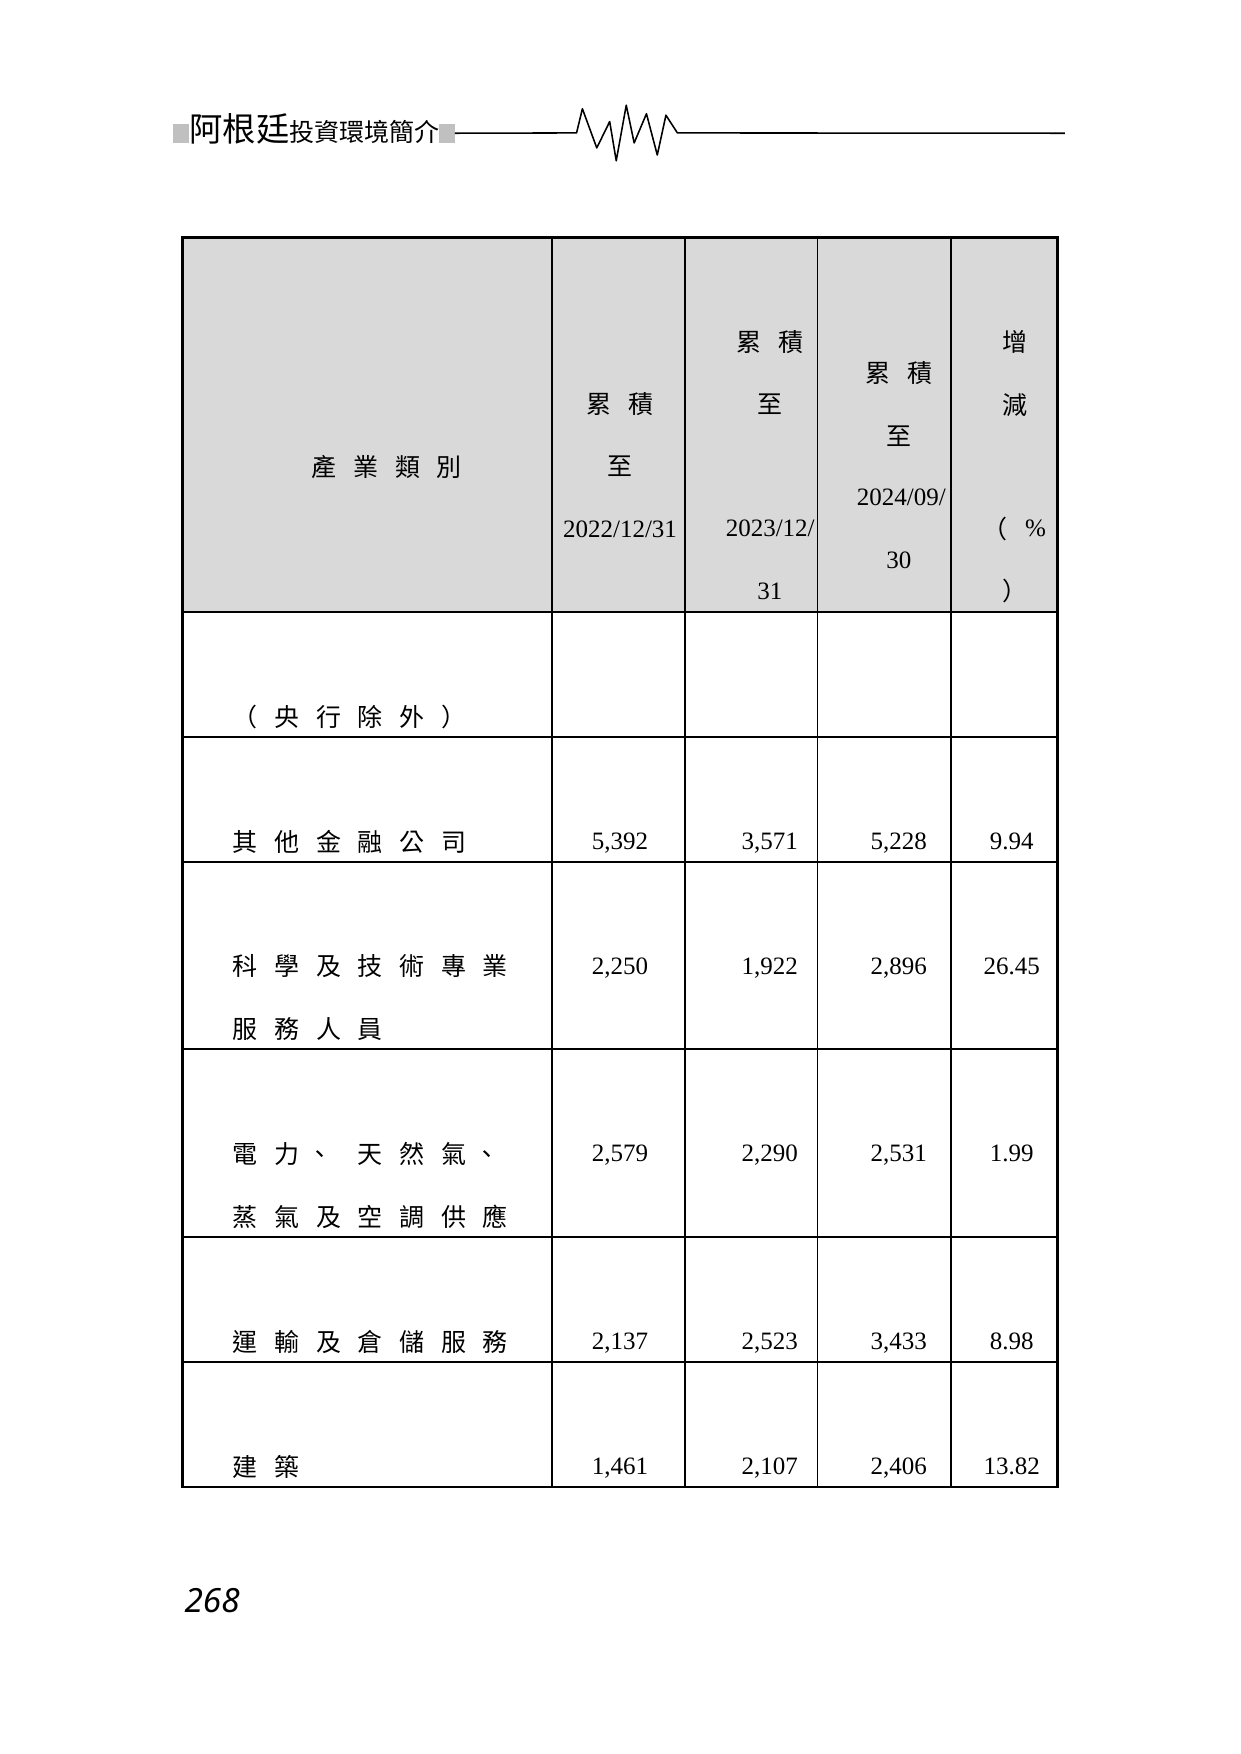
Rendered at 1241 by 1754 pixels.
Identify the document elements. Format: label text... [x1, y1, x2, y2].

table_cell 2,579 [553, 1050, 684, 1236]
table_cell 電力、天然氣、蒸氣及空調供應 [184, 1050, 551, 1236]
table_cell 1,461 [553, 1363, 684, 1486]
table_cell 建築 [184, 1363, 551, 1486]
table_cell 運輸及倉儲服務 [184, 1238, 551, 1361]
table_header 增減 （%） [952, 239, 1056, 611]
table_cell [553, 613, 684, 736]
table_cell 2,523 [686, 1238, 817, 1361]
table_header 累積至 2024/09/30 [818, 239, 950, 611]
table_cell （央行除外） [184, 613, 551, 736]
table_header 累積至 2023/12/31 [686, 239, 817, 611]
table_cell 2,290 [686, 1050, 817, 1236]
table_cell 2,107 [686, 1363, 817, 1486]
table_cell 2,896 [818, 863, 950, 1048]
table_cell 8.98 [952, 1238, 1056, 1361]
table_cell 13.82 [952, 1363, 1056, 1486]
table_cell 2,531 [818, 1050, 950, 1236]
table_cell 2,137 [553, 1238, 684, 1361]
table_cell 9.94 [952, 738, 1056, 861]
table_header 累積至 2022/12/31 [553, 239, 684, 611]
table_cell [952, 613, 1056, 736]
table_cell 5,392 [553, 738, 684, 861]
table_cell 科學及技術專業服務人員 [184, 863, 551, 1048]
table_cell 1,922 [686, 863, 817, 1048]
table_cell [686, 613, 817, 736]
table_cell 3,571 [686, 738, 817, 861]
table_cell 1.99 [952, 1050, 1056, 1236]
table_cell 2,250 [553, 863, 684, 1048]
table_cell [818, 613, 950, 736]
table_header 產業類別 [184, 239, 551, 611]
table_cell 2,406 [818, 1363, 950, 1486]
table_cell 3,433 [818, 1238, 950, 1361]
table_cell 5,228 [818, 738, 950, 861]
table_cell 26.45 [952, 863, 1056, 1048]
table_cell 其他金融公司 [184, 738, 551, 861]
